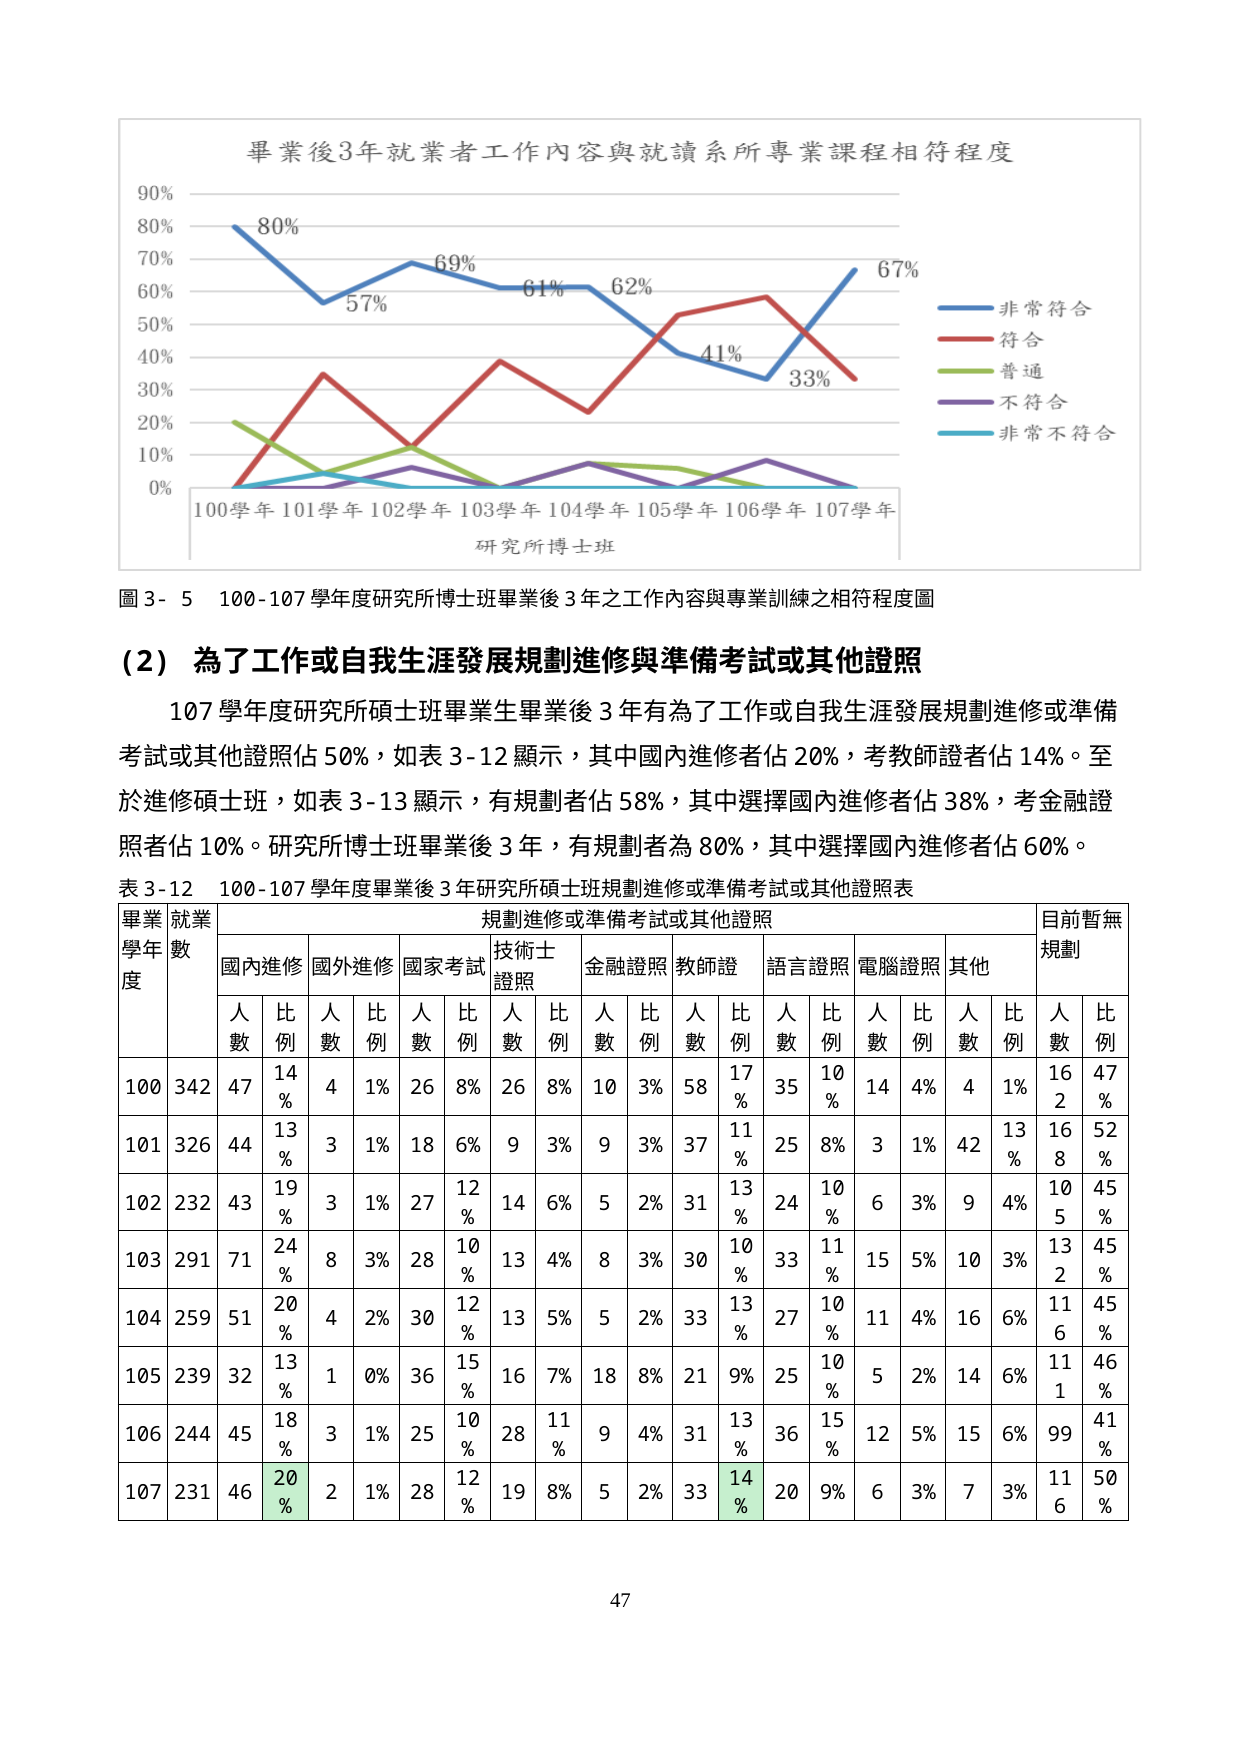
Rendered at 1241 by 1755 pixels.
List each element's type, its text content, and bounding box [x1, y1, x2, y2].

table_cell 15 [946, 1405, 991, 1462]
table_cell 14 [946, 1347, 991, 1404]
table_cell 4% [901, 1289, 945, 1346]
table_cell 比例 [901, 996, 945, 1057]
table_cell 4% [992, 1174, 1036, 1230]
table_cell 20 [764, 1463, 809, 1520]
table_cell 106 [119, 1405, 167, 1462]
table_cell 326 [168, 1116, 217, 1172]
table_cell 20% [263, 1289, 308, 1346]
table_cell 107 [119, 1463, 167, 1520]
table_cell 4% [901, 1058, 945, 1114]
table_cell 28 [491, 1405, 535, 1462]
table_cell 26 [491, 1058, 535, 1114]
table_cell 111 [1037, 1347, 1082, 1404]
table_cell 26 [400, 1058, 444, 1114]
table_cell 10% [445, 1405, 490, 1462]
table_cell 9% [810, 1463, 854, 1520]
table_cell 比例 [992, 996, 1036, 1057]
table_cell 17% [719, 1058, 763, 1114]
table_cell 10% [810, 1174, 854, 1230]
table_cell 5% [901, 1231, 945, 1288]
table_cell 3% [901, 1174, 945, 1230]
table_cell 9 [582, 1116, 627, 1172]
table_cell 28 [400, 1463, 444, 1520]
table_cell 7 [946, 1463, 991, 1520]
table_cell 28 [400, 1231, 444, 1288]
table_cell 14% [263, 1058, 308, 1114]
table_cell 1 [309, 1347, 353, 1404]
table_cell 19% [263, 1174, 308, 1230]
table_cell 14% [719, 1463, 763, 1520]
table_cell 2% [628, 1463, 672, 1520]
table_cell 4 [309, 1289, 353, 1346]
table_cell 13% [263, 1116, 308, 1172]
table_cell 技術士 證照 [491, 935, 581, 995]
table_cell 13% [992, 1116, 1036, 1172]
table_cell 16 [491, 1347, 535, 1404]
table_cell 104 [119, 1289, 167, 1346]
table_cell 比例 [354, 996, 399, 1057]
table_cell 43 [218, 1174, 262, 1230]
table_cell 3% [992, 1463, 1036, 1520]
table_cell 132 [1037, 1231, 1082, 1288]
table_cell 30 [673, 1231, 718, 1288]
table_cell 2% [354, 1289, 399, 1346]
table_cell 2% [901, 1347, 945, 1404]
table_cell 103 [119, 1231, 167, 1288]
table_cell 人數 [218, 996, 262, 1057]
table_cell 人數 [764, 996, 809, 1057]
table_cell 13% [719, 1289, 763, 1346]
table_cell 電腦證照 [855, 935, 945, 995]
table_cell 10% [810, 1058, 854, 1114]
table_cell 國家考試 [400, 935, 490, 995]
table_cell 3% [354, 1231, 399, 1288]
table_cell 116 [1037, 1289, 1082, 1346]
table_cell 8% [628, 1347, 672, 1404]
table_cell 11 [855, 1289, 900, 1346]
table_cell 2 [309, 1463, 353, 1520]
table_cell 101 [119, 1116, 167, 1172]
list 為了工作或自我生涯發展規劃進修與準備考試或其他證照 [118, 638, 1122, 680]
table_cell 11% [536, 1405, 581, 1462]
table_cell 人數 [855, 996, 900, 1057]
table_cell 46 [218, 1463, 262, 1520]
table_cell 35 [764, 1058, 809, 1114]
table_cell 3 [855, 1116, 900, 1172]
table_cell 12 [855, 1405, 900, 1462]
table_cell 25 [764, 1347, 809, 1404]
table_cell 6 [855, 1463, 900, 1520]
table_cell 3% [628, 1116, 672, 1172]
table_cell 12% [445, 1289, 490, 1346]
table_cell 3 [309, 1174, 353, 1230]
table_cell 13% [719, 1405, 763, 1462]
table_cell 47% [1083, 1058, 1128, 1114]
table_cell 99 [1037, 1405, 1082, 1462]
table_cell 12% [445, 1174, 490, 1230]
table_cell 14 [491, 1174, 535, 1230]
table_cell 291 [168, 1231, 217, 1288]
table_cell 30 [400, 1289, 444, 1346]
table_cell 45% [1083, 1174, 1128, 1230]
table_cell 10% [719, 1231, 763, 1288]
table_cell 1% [901, 1116, 945, 1172]
table_cell 5 [582, 1289, 627, 1346]
table_cell 比例 [536, 996, 581, 1057]
table_cell 105 [1037, 1174, 1082, 1230]
table_cell 42 [946, 1116, 991, 1172]
table_cell 16 [946, 1289, 991, 1346]
table_cell 44 [218, 1116, 262, 1172]
table_cell 3% [901, 1463, 945, 1520]
table_cell 9 [946, 1174, 991, 1230]
table_cell 58 [673, 1058, 718, 1114]
table_cell 人數 [946, 996, 991, 1057]
table_cell 11% [810, 1231, 854, 1288]
table_cell 9 [491, 1116, 535, 1172]
table_cell 3 [309, 1116, 353, 1172]
table_cell 25 [400, 1405, 444, 1462]
table_cell 32 [218, 1347, 262, 1404]
table_cell 3% [536, 1116, 581, 1172]
table_cell 50% [1083, 1463, 1128, 1520]
table_cell 36 [400, 1347, 444, 1404]
table_cell 37 [673, 1116, 718, 1172]
table_cell 6% [536, 1174, 581, 1230]
text 107學年度研究所碩士班畢業生畢業後3年有為了工作或自我生涯發展規劃進修或準備考試或其他證照佔50%，如表3-12顯示，其中國內進修者佔20%，考教師證者佔14%。至於進修碩士班，如表3-13顯示，有規劃者佔58%，其中選擇國內進修者佔38%，考金融證照者佔10%。研究所博士班畢業後3年，有規劃者為80%，其中選擇國內進修者佔60%。 [118, 691, 1122, 863]
table_cell 比例 [719, 996, 763, 1057]
table_cell 4% [536, 1231, 581, 1288]
table_cell 102 [119, 1174, 167, 1230]
table_cell 13 [491, 1289, 535, 1346]
table_cell 8 [582, 1231, 627, 1288]
table_cell 6 [855, 1174, 900, 1230]
table_cell 342 [168, 1058, 217, 1114]
table_cell 2% [628, 1174, 672, 1230]
table_cell 國內進修 [218, 935, 308, 995]
table_cell 259 [168, 1289, 217, 1346]
table_cell 語言證照 [764, 935, 854, 995]
table_cell 4 [309, 1058, 353, 1114]
table_cell 金融證照 [582, 935, 672, 995]
table_cell 71 [218, 1231, 262, 1288]
table_cell 人數 [1037, 996, 1082, 1057]
table_cell 15% [445, 1347, 490, 1404]
table_cell 33 [673, 1289, 718, 1346]
table_cell 36 [764, 1405, 809, 1462]
table_cell 52% [1083, 1116, 1128, 1172]
table_cell 244 [168, 1405, 217, 1462]
table_cell 1% [354, 1463, 399, 1520]
table_cell 1% [354, 1116, 399, 1172]
table_cell 24 [764, 1174, 809, 1230]
table_cell 162 [1037, 1058, 1082, 1114]
table_cell 教師證 [673, 935, 763, 995]
table_cell 45 [218, 1405, 262, 1462]
table_cell 41% [1083, 1405, 1128, 1462]
table_cell 人數 [491, 996, 535, 1057]
table_cell 12% [445, 1463, 490, 1520]
table_cell 24% [263, 1231, 308, 1288]
table_cell 1% [992, 1058, 1036, 1114]
table_cell 10% [810, 1347, 854, 1404]
table_cell 3% [992, 1231, 1036, 1288]
table_cell 100 [119, 1058, 167, 1114]
table_cell 其他 [946, 935, 1036, 995]
table_cell 8% [536, 1463, 581, 1520]
table_cell 6% [992, 1405, 1036, 1462]
table_cell 15% [810, 1405, 854, 1462]
table_cell 5 [582, 1174, 627, 1230]
table_cell 47 [218, 1058, 262, 1114]
table_cell 9% [719, 1347, 763, 1404]
table_cell 168 [1037, 1116, 1082, 1172]
table_cell 46% [1083, 1347, 1128, 1404]
table_cell 8 [309, 1231, 353, 1288]
table_cell 31 [673, 1174, 718, 1230]
table_cell 18% [263, 1405, 308, 1462]
table_header 畢業學年度 [119, 904, 167, 1057]
table_cell 13% [263, 1347, 308, 1404]
table_cell 比例 [1083, 996, 1128, 1057]
table_cell 8% [445, 1058, 490, 1114]
table_cell 33 [673, 1463, 718, 1520]
table_cell 239 [168, 1347, 217, 1404]
table_cell 51 [218, 1289, 262, 1346]
table_cell 15 [855, 1231, 900, 1288]
table_cell 比例 [445, 996, 490, 1057]
table_cell 232 [168, 1174, 217, 1230]
table_cell 1% [354, 1058, 399, 1114]
table_cell 11% [719, 1116, 763, 1172]
table_cell 18 [400, 1116, 444, 1172]
table_cell 13% [719, 1174, 763, 1230]
table_cell 人數 [309, 996, 353, 1057]
table_cell 比例 [628, 996, 672, 1057]
table_cell 10% [810, 1289, 854, 1346]
table_cell 人數 [400, 996, 444, 1057]
table_cell 31 [673, 1405, 718, 1462]
table_cell 19 [491, 1463, 535, 1520]
table_cell 27 [764, 1289, 809, 1346]
table_cell 8% [536, 1058, 581, 1114]
text 圖3- 5 100-107學年度研究所博士班畢業後3年之工作內容與專業訓練之相符程度圖 [118, 583, 1122, 613]
table_cell 3% [628, 1231, 672, 1288]
table_cell 18 [582, 1347, 627, 1404]
table_cell 21 [673, 1347, 718, 1404]
table_cell 13 [491, 1231, 535, 1288]
table_cell 10% [445, 1231, 490, 1288]
table_header 就業數 [168, 904, 217, 1057]
table_cell 14 [855, 1058, 900, 1114]
table_cell 3 [309, 1405, 353, 1462]
table_cell 20% [263, 1463, 308, 1520]
table_cell 45% [1083, 1289, 1128, 1346]
table_cell 10 [582, 1058, 627, 1114]
table_cell 3% [628, 1058, 672, 1114]
table_cell 27 [400, 1174, 444, 1230]
table_cell 5% [536, 1289, 581, 1346]
table_cell 4% [628, 1405, 672, 1462]
table_cell 4 [946, 1058, 991, 1114]
table_cell 比例 [263, 996, 308, 1057]
table_cell 5 [582, 1463, 627, 1520]
table_cell 人數 [582, 996, 627, 1057]
table_cell 6% [445, 1116, 490, 1172]
table_cell 2% [628, 1289, 672, 1346]
table_cell 比例 [810, 996, 854, 1057]
table_cell 45% [1083, 1231, 1128, 1288]
table_cell 5 [855, 1347, 900, 1404]
table_cell 0% [354, 1347, 399, 1404]
table_cell 8% [810, 1116, 854, 1172]
table_cell 105 [119, 1347, 167, 1404]
table_cell 9 [582, 1405, 627, 1462]
table_cell 7% [536, 1347, 581, 1404]
table_header 目前暫無規劃 [1037, 904, 1128, 995]
table_cell 25 [764, 1116, 809, 1172]
table_cell 116 [1037, 1463, 1082, 1520]
table_cell 1% [354, 1174, 399, 1230]
table_header 規劃進修或準備考試或其他證照 [218, 904, 1036, 934]
table_cell 6% [992, 1289, 1036, 1346]
table_cell 6% [992, 1347, 1036, 1404]
text 表3-12 100-107學年度畢業後3年研究所碩士班規劃進修或準備考試或其他證照表 [118, 872, 1122, 902]
table_cell 5% [901, 1405, 945, 1462]
table_cell 33 [764, 1231, 809, 1288]
table_cell 10 [946, 1231, 991, 1288]
table_cell 231 [168, 1463, 217, 1520]
table_cell 1% [354, 1405, 399, 1462]
table_cell 國外進修 [309, 935, 399, 995]
table_cell 人數 [673, 996, 718, 1057]
